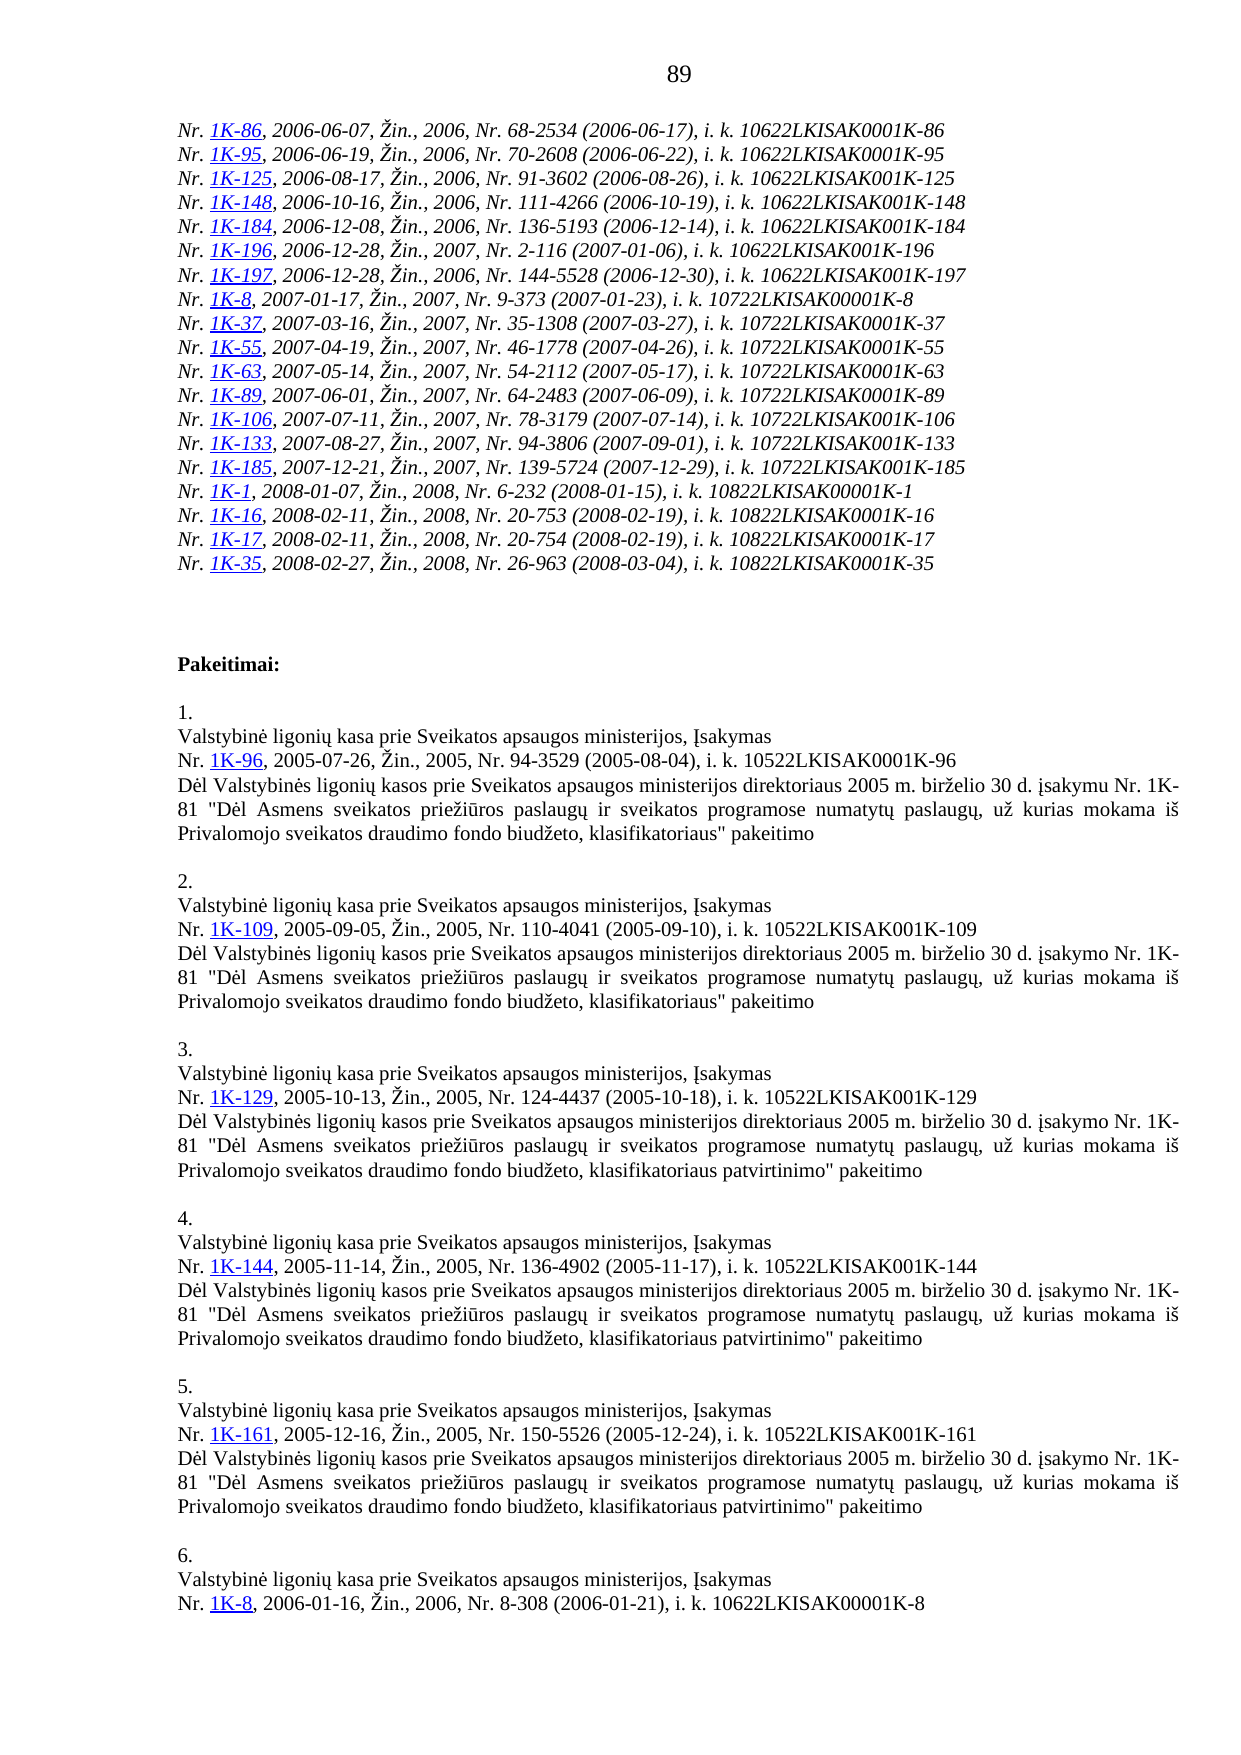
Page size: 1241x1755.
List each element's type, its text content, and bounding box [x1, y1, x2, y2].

text Nr. 1K-144, 2005-11-14, Žin., 2005, Nr. 136-4902 (2005-11-17), i. k. 10522LKISAK001K-144 [177, 1254, 1181, 1278]
text Nr. 1K-125, 2006-08-17, Žin., 2006, Nr. 91-3602 (2006-08-26), i. k. 10622LKISAK001K-125 [177, 166, 1181, 190]
text Nr. 1K-196, 2006-12-28, Žin., 2007, Nr. 2-116 (2007-01-06), i. k. 10622LKISAK001K-196 [177, 238, 1181, 262]
text Nr. 1K-37, 2007-03-16, Žin., 2007, Nr. 35-1308 (2007-03-27), i. k. 10722LKISAK0001K-37 [177, 311, 1181, 335]
text Nr. 1K-106, 2007-07-11, Žin., 2007, Nr. 78-3179 (2007-07-14), i. k. 10722LKISAK001K-106 [177, 407, 1181, 431]
text Nr. 1K-86, 2006-06-07, Žin., 2006, Nr. 68-2534 (2006-06-17), i. k. 10622LKISAK0001K-86 [177, 118, 1181, 142]
text Dėl Valstybinės ligonių kasos prie Sveikatos apsaugos ministerijos direktoriaus 2005 m. birželio 30 d. įsakymu Nr. 1K-81 "Dėl Asmens sveikatos priežiūros paslaugų ir sveikatos programose numatytų paslaugų, už kurias mokama iš Privalomojo sveikatos draudimo fondo biudžeto, klasifikatoriaus" pakeitimo [177, 772, 1181, 845]
text Valstybinė ligonių kasa prie Sveikatos apsaugos ministerijos, Įsakymas [177, 1230, 1181, 1254]
text Nr. 1K-17, 2008-02-11, Žin., 2008, Nr. 20-754 (2008-02-19), i. k. 10822LKISAK0001K-17 [177, 527, 1181, 551]
text Nr. 1K-109, 2005-09-05, Žin., 2005, Nr. 110-4041 (2005-09-10), i. k. 10522LKISAK001K-109 [177, 917, 1181, 941]
text Nr. 1K-184, 2006-12-08, Žin., 2006, Nr. 136-5193 (2006-12-14), i. k. 10622LKISAK001K-184 [177, 214, 1181, 238]
text Nr. 1K-89, 2007-06-01, Žin., 2007, Nr. 64-2483 (2007-06-09), i. k. 10722LKISAK0001K-89 [177, 383, 1181, 407]
text Dėl Valstybinės ligonių kasos prie Sveikatos apsaugos ministerijos direktoriaus 2005 m. birželio 30 d. įsakymo Nr. 1K-81 "Dėl Asmens sveikatos priežiūros paslaugų ir sveikatos programose numatytų paslaugų, už kurias mokama iš Privalomojo sveikatos draudimo fondo biudžeto, klasifikatoriaus patvirtinimo" pakeitimo [177, 1109, 1181, 1182]
text Nr. 1K-55, 2007-04-19, Žin., 2007, Nr. 46-1778 (2007-04-26), i. k. 10722LKISAK0001K-55 [177, 335, 1181, 359]
text Nr. 1K-63, 2007-05-14, Žin., 2007, Nr. 54-2112 (2007-05-17), i. k. 10722LKISAK0001K-63 [177, 359, 1181, 383]
text Valstybinė ligonių kasa prie Sveikatos apsaugos ministerijos, Įsakymas [177, 1061, 1181, 1085]
text Nr. 1K-1, 2008-01-07, Žin., 2008, Nr. 6-232 (2008-01-15), i. k. 10822LKISAK00001K-1 [177, 479, 1181, 503]
text 3. [177, 1037, 1181, 1061]
text 4. [177, 1206, 1181, 1230]
text Nr. 1K-8, 2007-01-17, Žin., 2007, Nr. 9-373 (2007-01-23), i. k. 10722LKISAK00001K-8 [177, 287, 1181, 311]
text Valstybinė ligonių kasa prie Sveikatos apsaugos ministerijos, Įsakymas [177, 1398, 1181, 1422]
text Nr. 1K-148, 2006-10-16, Žin., 2006, Nr. 111-4266 (2006-10-19), i. k. 10622LKISAK001K-148 [177, 190, 1181, 214]
text 6. [177, 1542, 1181, 1567]
text 1. [177, 700, 1181, 724]
text 2. [177, 869, 1181, 893]
text Nr. 1K-8, 2006-01-16, Žin., 2006, Nr. 8-308 (2006-01-21), i. k. 10622LKISAK00001K-8 [177, 1591, 1181, 1615]
text Nr. 1K-95, 2006-06-19, Žin., 2006, Nr. 70-2608 (2006-06-22), i. k. 10622LKISAK0001K-95 [177, 142, 1181, 166]
text Nr. 1K-197, 2006-12-28, Žin., 2006, Nr. 144-5528 (2006-12-30), i. k. 10622LKISAK001K-197 [177, 262, 1181, 287]
text Dėl Valstybinės ligonių kasos prie Sveikatos apsaugos ministerijos direktoriaus 2005 m. birželio 30 d. įsakymo Nr. 1K-81 "Dėl Asmens sveikatos priežiūros paslaugų ir sveikatos programose numatytų paslaugų, už kurias mokama iš Privalomojo sveikatos draudimo fondo biudžeto, klasifikatoriaus patvirtinimo" pakeitimo [177, 1278, 1181, 1350]
text Nr. 1K-16, 2008-02-11, Žin., 2008, Nr. 20-753 (2008-02-19), i. k. 10822LKISAK0001K-16 [177, 503, 1181, 527]
text Dėl Valstybinės ligonių kasos prie Sveikatos apsaugos ministerijos direktoriaus 2005 m. birželio 30 d. įsakymo Nr. 1K-81 "Dėl Asmens sveikatos priežiūros paslaugų ir sveikatos programose numatytų paslaugų, už kurias mokama iš Privalomojo sveikatos draudimo fondo biudžeto, klasifikatoriaus patvirtinimo" pakeitimo [177, 1446, 1181, 1518]
text Dėl Valstybinės ligonių kasos prie Sveikatos apsaugos ministerijos direktoriaus 2005 m. birželio 30 d. įsakymo Nr. 1K-81 "Dėl Asmens sveikatos priežiūros paslaugų ir sveikatos programose numatytų paslaugų, už kurias mokama iš Privalomojo sveikatos draudimo fondo biudžeto, klasifikatoriaus" pakeitimo [177, 941, 1181, 1013]
text Nr. 1K-133, 2007-08-27, Žin., 2007, Nr. 94-3806 (2007-09-01), i. k. 10722LKISAK001K-133 [177, 431, 1181, 455]
text Nr. 1K-185, 2007-12-21, Žin., 2007, Nr. 139-5724 (2007-12-29), i. k. 10722LKISAK001K-185 [177, 455, 1181, 479]
text Nr. 1K-129, 2005-10-13, Žin., 2005, Nr. 124-4437 (2005-10-18), i. k. 10522LKISAK001K-129 [177, 1085, 1181, 1109]
text Valstybinė ligonių kasa prie Sveikatos apsaugos ministerijos, Įsakymas [177, 1567, 1181, 1591]
text 5. [177, 1374, 1181, 1398]
text Nr. 1K-35, 2008-02-27, Žin., 2008, Nr. 26-963 (2008-03-04), i. k. 10822LKISAK0001K-35 [177, 551, 1181, 575]
text Nr. 1K-96, 2005-07-26, Žin., 2005, Nr. 94-3529 (2005-08-04), i. k. 10522LKISAK0001K-96 [177, 748, 1181, 772]
text Valstybinė ligonių kasa prie Sveikatos apsaugos ministerijos, Įsakymas [177, 724, 1181, 748]
text Valstybinė ligonių kasa prie Sveikatos apsaugos ministerijos, Įsakymas [177, 893, 1181, 917]
text Nr. 1K-161, 2005-12-16, Žin., 2005, Nr. 150-5526 (2005-12-24), i. k. 10522LKISAK001K-161 [177, 1422, 1181, 1446]
text Pakeitimai: [177, 652, 1181, 676]
